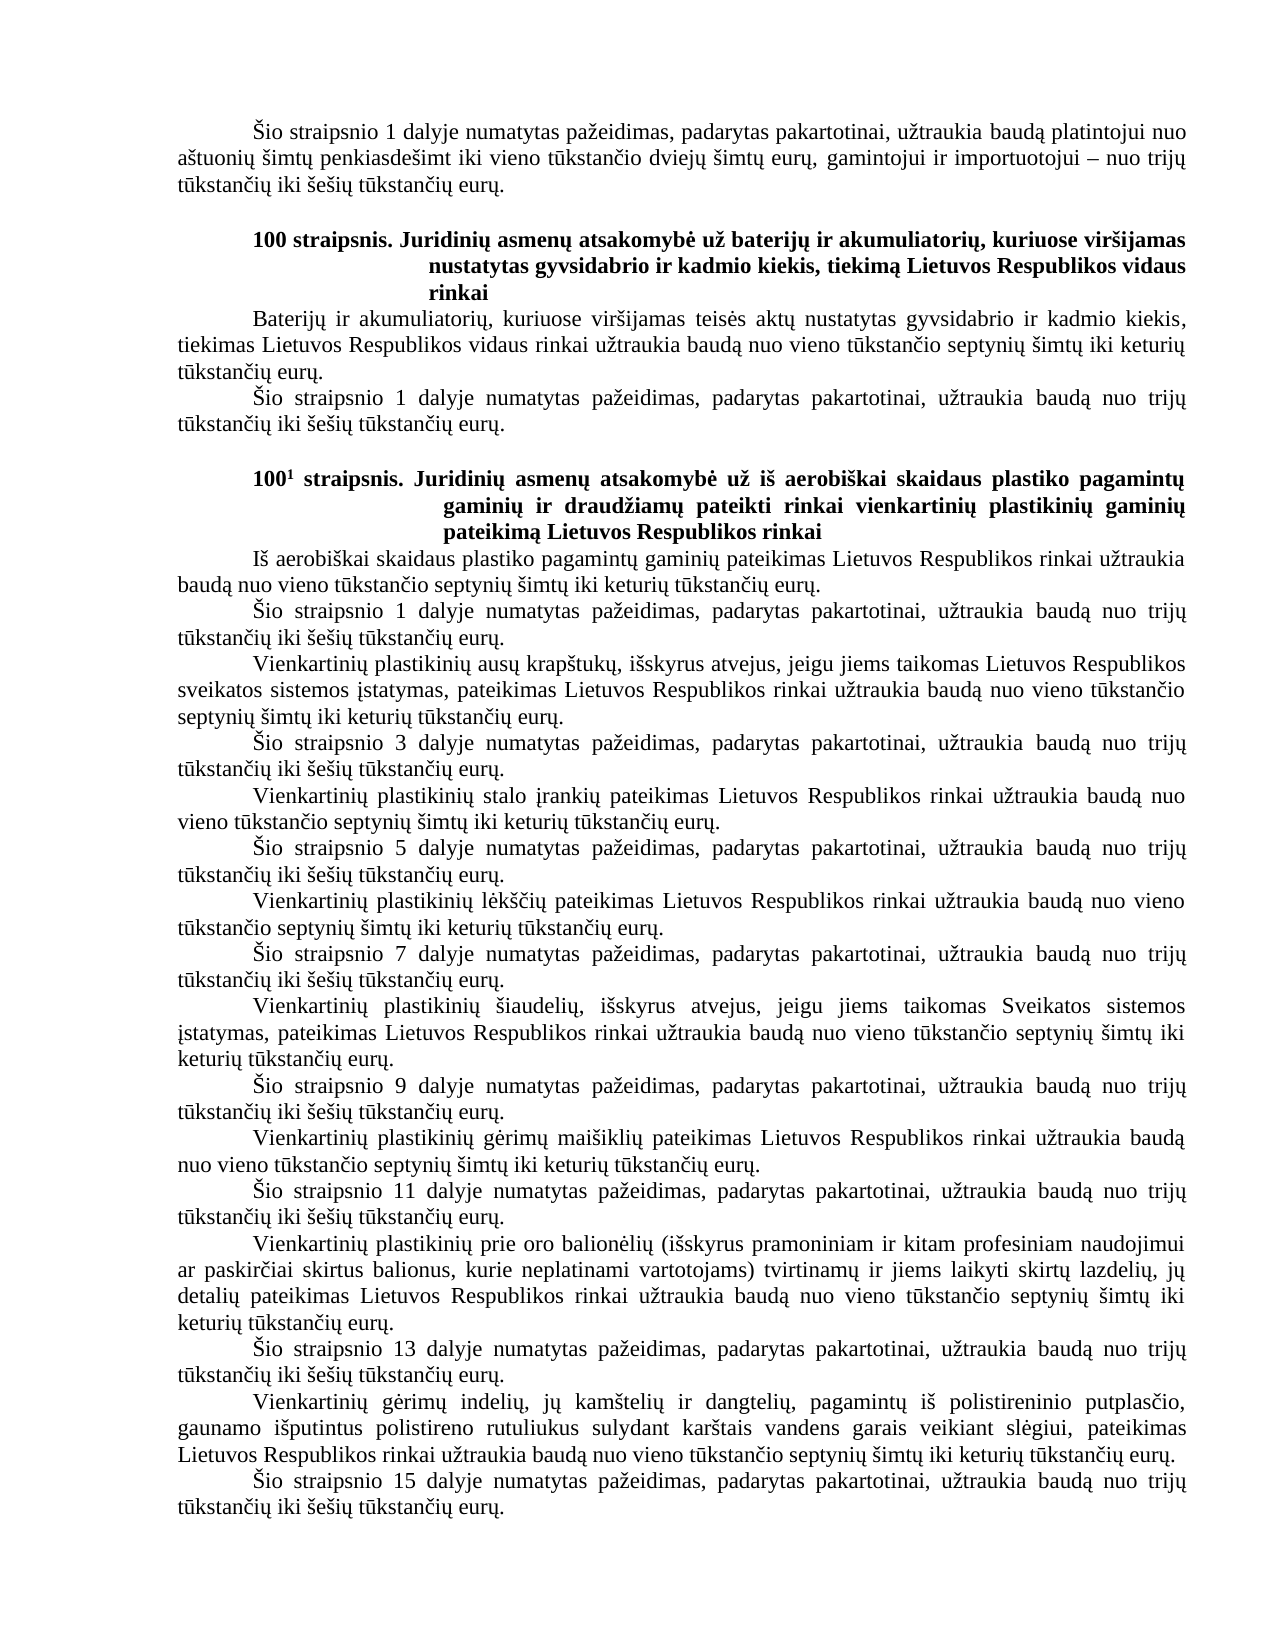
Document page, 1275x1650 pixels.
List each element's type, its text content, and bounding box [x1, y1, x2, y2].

text Vienkartinių plastikinių stalo įrankių pateikimas Lietuvos Respublikos rinkai užtraukia baudą nuo vieno tūkstančio septynių šimtų iki keturių tūkstančių eurų. [177, 782, 1186, 834]
text Šio straipsnio 5 dalyje numatytas pažeidimas, padarytas pakartotinai, užtraukia baudą nuo trijų tūkstančių iki šešių tūkstančių eurų. [177, 834, 1186, 887]
text Iš aerobiškai skaidaus plastiko pagamintų gaminių pateikimas Lietuvos Respublikos rinkai užtraukia baudą nuo vieno tūkstančio septynių šimtų iki keturių tūkstančių eurų. [177, 544, 1186, 597]
text 100 straipsnis. Juridinių asmenų atsakomybė už baterijų ir akumuliatorių, kuriuose viršijamas nustatytas gyvsidabrio ir kadmio kiekis, tiekimą Lietuvos Respublikos vidaus rinkai [252, 226, 1186, 305]
text Vienkartinių plastikinių ausų krapštukų, išskyrus atvejus, jeigu jiems taikomas Lietuvos Respublikos sveikatos sistemos įstatymas, pateikimas Lietuvos Respublikos rinkai užtraukia baudą nuo vieno tūkstančio septynių šimtų iki keturių tūkstančių eurų. [177, 650, 1186, 729]
text Vienkartinių plastikinių lėkščių pateikimas Lietuvos Respublikos rinkai užtraukia baudą nuo vieno tūkstančio septynių šimtų iki keturių tūkstančių eurų. [177, 887, 1186, 940]
text 1001 straipsnis. Juridinių asmenų atsakomybė už iš aerobiškai skaidaus plastiko pagamintų gaminių ir draudžiamų pateikti rinkai vienkartinių plastikinių gaminių pateikimą Lietuvos Respublikos rinkai [252, 466, 1186, 544]
text Šio straipsnio 13 dalyje numatytas pažeidimas, padarytas pakartotinai, užtraukia baudą nuo trijų tūkstančių iki šešių tūkstančių eurų. [177, 1335, 1186, 1388]
text Šio straipsnio 15 dalyje numatytas pažeidimas, padarytas pakartotinai, užtraukia baudą nuo trijų tūkstančių iki šešių tūkstančių eurų. [177, 1467, 1186, 1520]
text Vienkartinių plastikinių prie oro balionėlių (išskyrus pramoniniam ir kitam profesiniam naudojimui ar paskirčiai skirtus balionus, kurie neplatinami vartotojams) tvirtinamų ir jiems laikyti skirtų lazdelių, jų detalių pateikimas Lietuvos Respublikos rinkai užtraukia baudą nuo vieno tūkstančio septynių šimtų iki keturių tūkstančių eurų. [177, 1230, 1186, 1335]
text Šio straipsnio 1 dalyje numatytas pažeidimas, padarytas pakartotinai, užtraukia baudą nuo trijų tūkstančių iki šešių tūkstančių eurų. [177, 597, 1186, 650]
text Šio straipsnio 7 dalyje numatytas pažeidimas, padarytas pakartotinai, užtraukia baudą nuo trijų tūkstančių iki šešių tūkstančių eurų. [177, 940, 1186, 993]
text Vienkartinių gėrimų indelių, jų kamštelių ir dangtelių, pagamintų iš polistireninio putplasčio, gaunamo išputintus polistireno rutuliukus sulydant karštais vandens garais veikiant slėgiui, pateikimas Lietuvos Respublikos rinkai užtraukia baudą nuo vieno tūkstančio septynių šimtų iki keturių tūkstančių eurų. [177, 1388, 1186, 1467]
text Šio straipsnio 11 dalyje numatytas pažeidimas, padarytas pakartotinai, užtraukia baudą nuo trijų tūkstančių iki šešių tūkstančių eurų. [177, 1177, 1186, 1230]
text Vienkartinių plastikinių gėrimų maišiklių pateikimas Lietuvos Respublikos rinkai užtraukia baudą nuo vieno tūkstančio septynių šimtų iki keturių tūkstančių eurų. [177, 1124, 1186, 1177]
text Šio straipsnio 1 dalyje numatytas pažeidimas, padarytas pakartotinai, užtraukia baudą platintojui nuo aštuonių šimtų penkiasdešimt iki vieno tūkstančio dviejų šimtų eurų, gamintojui ir importuotojui – nuo trijų tūkstančių iki šešių tūkstančių eurų. [177, 118, 1186, 197]
text Šio straipsnio 1 dalyje numatytas pažeidimas, padarytas pakartotinai, užtraukia baudą nuo trijų tūkstančių iki šešių tūkstančių eurų. [177, 384, 1186, 437]
text Šio straipsnio 3 dalyje numatytas pažeidimas, padarytas pakartotinai, užtraukia baudą nuo trijų tūkstančių iki šešių tūkstančių eurų. [177, 729, 1186, 782]
text Šio straipsnio 9 dalyje numatytas pažeidimas, padarytas pakartotinai, užtraukia baudą nuo trijų tūkstančių iki šešių tūkstančių eurų. [177, 1072, 1186, 1124]
text Vienkartinių plastikinių šiaudelių, išskyrus atvejus, jeigu jiems taikomas Sveikatos sistemos įstatymas, pateikimas Lietuvos Respublikos rinkai užtraukia baudą nuo vieno tūkstančio septynių šimtų iki keturių tūkstančių eurų. [177, 993, 1186, 1072]
text Baterijų ir akumuliatorių, kuriuose viršijamas teisės aktų nustatytas gyvsidabrio ir kadmio kiekis, tiekimas Lietuvos Respublikos vidaus rinkai užtraukia baudą nuo vieno tūkstančio septynių šimtų iki keturių tūkstančių eurų. [177, 305, 1186, 384]
